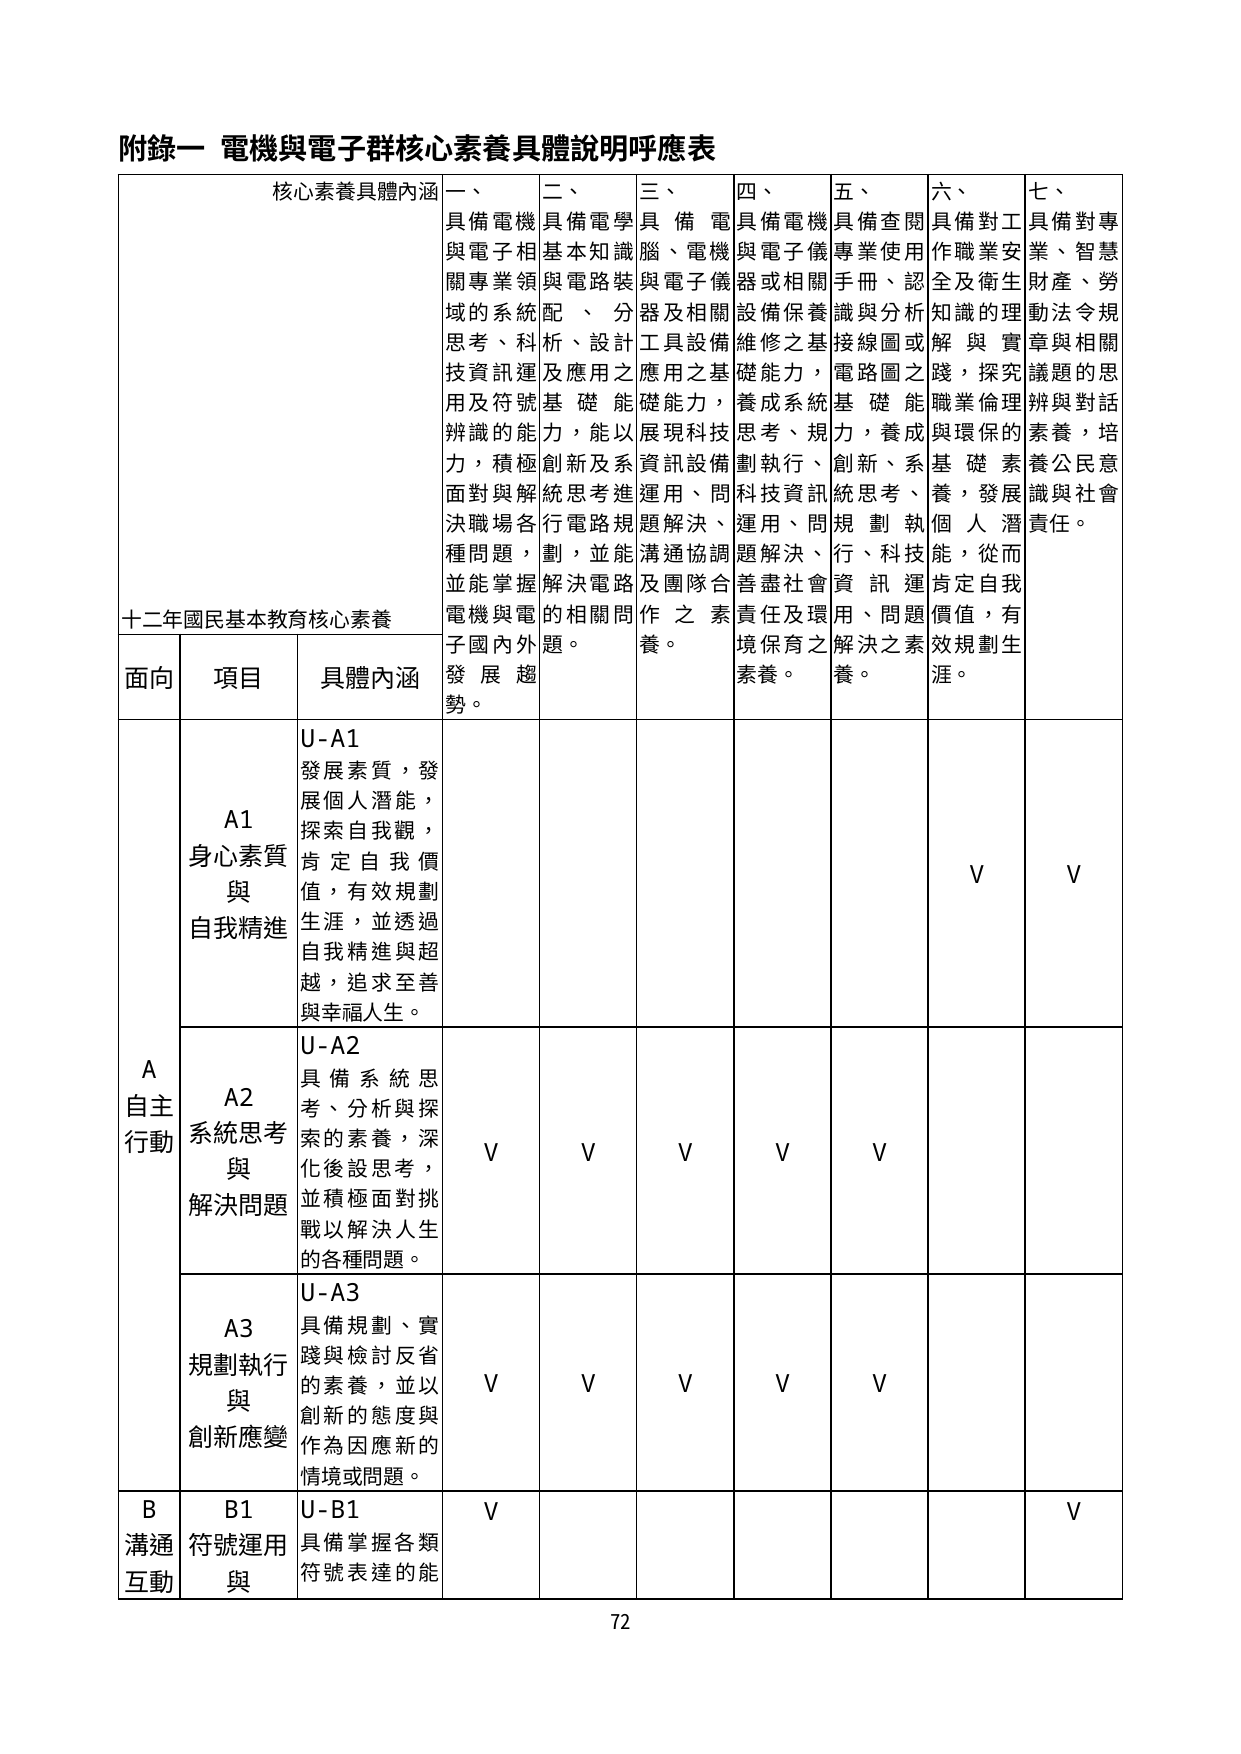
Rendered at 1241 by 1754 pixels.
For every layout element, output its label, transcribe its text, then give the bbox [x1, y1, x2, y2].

table_cell [735, 720, 830, 1026]
table_header 二、 具備電學基本知識與電路裝配、分析、設計及應用之基礎能力，能以創新及系統思考進行電路規劃，並能解決電路的相關問題。 [540, 175, 636, 719]
table_cell V [540, 1275, 636, 1490]
table_cell [832, 1492, 927, 1598]
table_cell U-A2 具備系統思考、分析與探索的素養，深化後設思考，並積極面對挑戰以解決人生的各種問題。 [298, 1028, 442, 1273]
table_cell V [443, 1275, 539, 1490]
table_header 六、 具備對工作職業安全及衛生知識的理解與實踐，探究職業倫理與環保的基礎素養，發展個人潛能，從而肯定自我價值，有效規劃生涯。 [929, 175, 1024, 719]
table_cell [540, 720, 636, 1026]
table_cell [637, 1492, 733, 1598]
table_cell A3 規劃執行與 創新應變 [181, 1275, 297, 1490]
table_cell V [1026, 1492, 1122, 1598]
table_header 三、 具備電腦、電機與電子儀器及相關工具設備應用之基礎能力，展現科技資訊設備運用、問題解決、溝通協調及團隊合作之素養。 [637, 175, 733, 719]
table_cell 面向 [119, 635, 179, 719]
table_cell [929, 1275, 1024, 1490]
table_cell [929, 1492, 1024, 1598]
table_cell B 溝通互動 [119, 1492, 179, 1598]
table_header 四、 具備電機與電子儀器或相關設備保養維修之基礎能力，養成系統思考、規劃執行、科技資訊運用、問題解決、善盡社會責任及環境保育之素養。 [735, 175, 830, 719]
table_cell A1 身心素質 與 自我精進 [181, 720, 297, 1026]
table_cell [832, 720, 927, 1026]
table_header 五、 具備查閱專業使用手冊、認識與分析接線圖或電路圖之基礎能力，養成創新、系統思考、規劃執行、科技資訊運用、問題解決之素養。 [832, 175, 927, 719]
table_cell [637, 720, 733, 1026]
table_cell U-B1 具備掌握各類符號表達的能 [298, 1492, 442, 1598]
table_cell 具體內涵 [298, 635, 442, 719]
table_cell 項目 [181, 635, 297, 719]
table_cell V [637, 1275, 733, 1490]
table_cell B1 符號運用與 [181, 1492, 297, 1598]
table_cell V [735, 1275, 830, 1490]
table_cell V [443, 1028, 539, 1273]
table_cell V [832, 1275, 927, 1490]
table_cell V [1026, 720, 1122, 1026]
table_cell U-A1 發展素質，發展個人潛能，探索自我觀，肯定自我價值，有效規劃生涯，並透過自我精進與超越，追求至善與幸福人生。 [298, 720, 442, 1026]
table_cell [735, 1492, 830, 1598]
table_cell [929, 1028, 1024, 1273]
table_header 七、 具備對專業、智慧財產、勞動法令規章與相關議題的思辨與對話素養，培養公民意識與社會責任。 [1026, 175, 1122, 719]
table_cell [540, 1492, 636, 1598]
table_cell [443, 720, 539, 1026]
table_cell V [443, 1492, 539, 1598]
table_cell V [832, 1028, 927, 1273]
table_cell A 自主行動 [119, 720, 179, 1490]
table_cell V [637, 1028, 733, 1273]
table_cell V [735, 1028, 830, 1273]
table_cell [1026, 1275, 1122, 1490]
table_header 核心素養具體內涵 十二年國民基本教育核心素養 [119, 175, 442, 633]
table_cell V [540, 1028, 636, 1273]
table_cell V [929, 720, 1024, 1026]
text 附錄一 電機與電子群核心素養具體說明呼應表 [118, 123, 1122, 169]
table_header 一、 具備電機與電子相關專業領域的系統思考、科技資訊運用及符號辨識的能力，積極面對與解決職場各種問題，並能掌握電機與電子國內外發展趨勢。 [443, 175, 539, 719]
table_cell [1026, 1028, 1122, 1273]
table_cell A2 系統思考與 解決問題 [181, 1028, 297, 1273]
table_cell U-A3 具備規劃、實踐與檢討反省的素養，並以創新的態度與作為因應新的情境或問題。 [298, 1275, 442, 1490]
